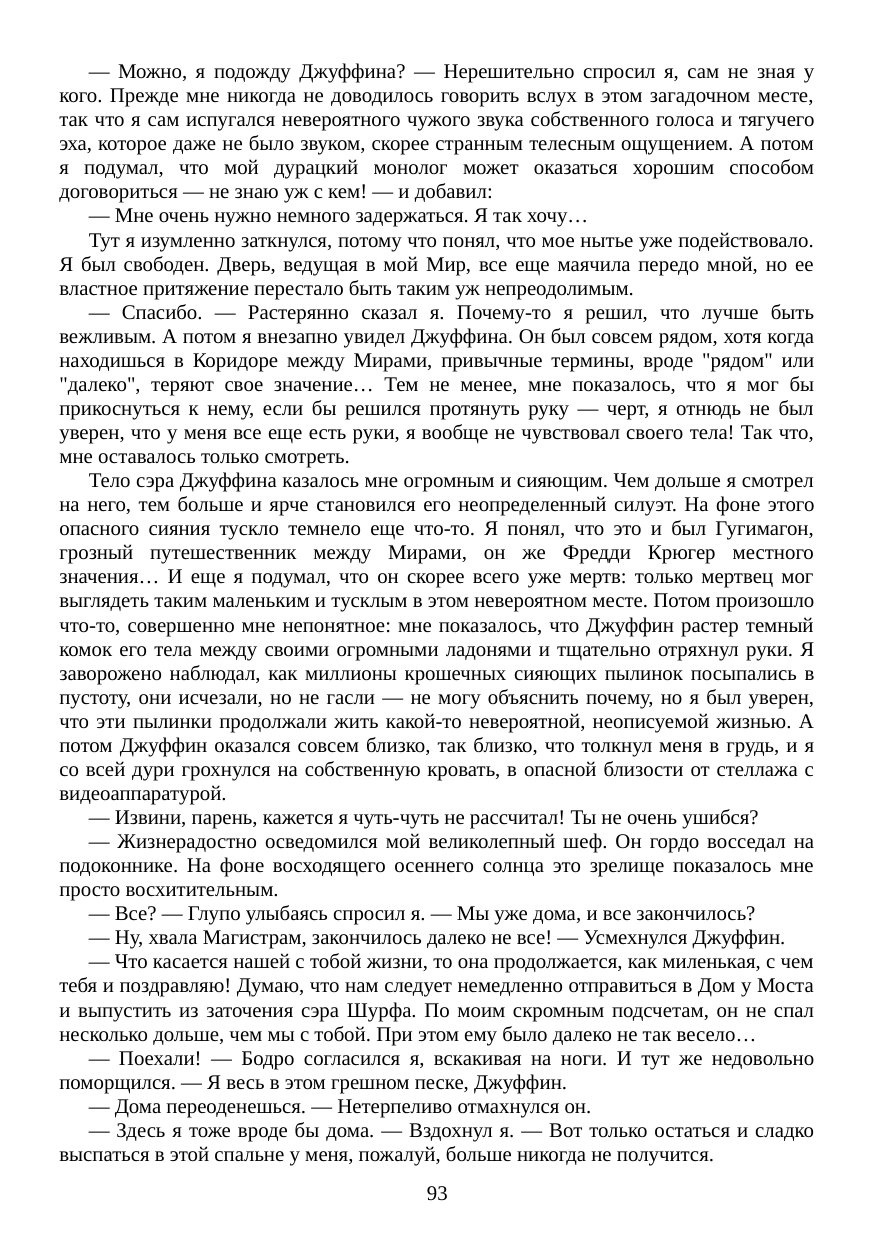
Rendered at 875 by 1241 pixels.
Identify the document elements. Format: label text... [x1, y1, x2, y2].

text — Мне очень нужно немного задержаться. Я так хочу… [59, 203, 815, 227]
text — Здесь я тоже вроде бы дома. — Вздохнул я. — Вот только остаться и сладко выспаться в этой спальне у меня, пожалуй, больше никогда не получится. [59, 1118, 815, 1166]
text — Что касается нашей с тобой жизни, то она продолжается, как миленькая, с чем тебя и поздравляю! Думаю, что нам следует немедленно отправиться в Дом у Моста и выпустить из заточения сэра Шурфа. По моим скромным подсчетам, он не спал несколько дольше, чем мы с тобой. При этом ему было далеко не так весело… [59, 949, 815, 1046]
text — Ну, хвала Магистрам, закончилось далеко не все! — Усмехнулся Джуффин. [59, 925, 815, 949]
text — Дома переоденешься. — Нетерпеливо отмахнулся он. [59, 1094, 815, 1118]
text — Все? — Глупо улыбаясь спросил я. — Мы уже дома, и все закончилось? [59, 901, 815, 925]
text — Можно, я подожду Джуффина? — Нерешительно спросил я, сам не зная у кого. Прежде мне никогда не доводилось говорить вслух в этом загадочном месте, так что я сам испугался невероятного чужого звука собственного голоса и тягучего эха, которое даже не было звуком, скорее странным телесным ощущением. А потом я подумал, что мой дурацкий монолог может оказаться хорошим способом договориться — не знаю уж с кем! — и добавил: [59, 59, 815, 203]
text — Жизнерадостно осведомился мой великолепный шеф. Он гордо восседал на подоконнике. На фоне восходящего осеннего солнца это зрелище показалось мне просто восхитительным. [59, 829, 815, 901]
text — Поехали! — Бодро согласился я, вскакивая на ноги. И тут же недовольно поморщился. — Я весь в этом грешном песке, Джуффин. [59, 1046, 815, 1094]
text Тело сэра Джуффина казалось мне огромным и сияющим. Чем дольше я смотрел на него, тем больше и ярче становился его неопределенный силуэт. На фоне этого опасного сияния тускло темнело еще что-то. Я понял, что это и был Гугимагон, грозный путешественник между Мирами, он же Фредди Крюгер местного значения… И еще я подумал, что он скорее всего уже мертв: только мертвец мог выглядеть таким маленьким и тусклым в этом невероятном месте. Потом произошло что-то, совершенно мне непонятное: мне показалось, что Джуффин растер темный комок его тела между своими огромными ладонями и тщательно отряхнул руки. Я заворожено наблюдал, как миллионы крошечных сияющих пылинок посыпались в пустоту, они исчезали, но не гасли — не могу объяснить почему, но я был уверен, что эти пылинки продолжали жить какой-то невероятной, неописуемой жизнью. А потом Джуффин оказался совсем близко, так близко, что толкнул меня в грудь, и я со всей дури грохнулся на собственную кровать, в опасной близости от стеллажа с видеоаппаратурой. [59, 468, 815, 805]
text — Извини, парень, кажется я чуть-чуть не рассчитал! Ты не очень ушибся? [59, 805, 815, 829]
text — Спасибо. — Растерянно сказал я. Почему-то я решил, что лучше быть вежливым. А потом я внезапно увидел Джуффина. Он был совсем рядом, хотя когда находишься в Коридоре между Мирами, привычные термины, вроде "рядом" или "далеко", теряют свое значение… Тем не менее, мне показалось, что я мог бы прикоснуться к нему, если бы решился протянуть руку — черт, я отнюдь не был уверен, что у меня все еще есть руки, я вообще не чувствовал своего тела! Так что, мне оставалось только смотреть. [59, 300, 815, 468]
text Тут я изумленно заткнулся, потому что понял, что мое нытье уже подействовало. Я был свободен. Дверь, ведущая в мой Мир, все еще маячила передо мной, но ее властное притяжение перестало быть таким уж непреодолимым. [59, 227, 815, 300]
